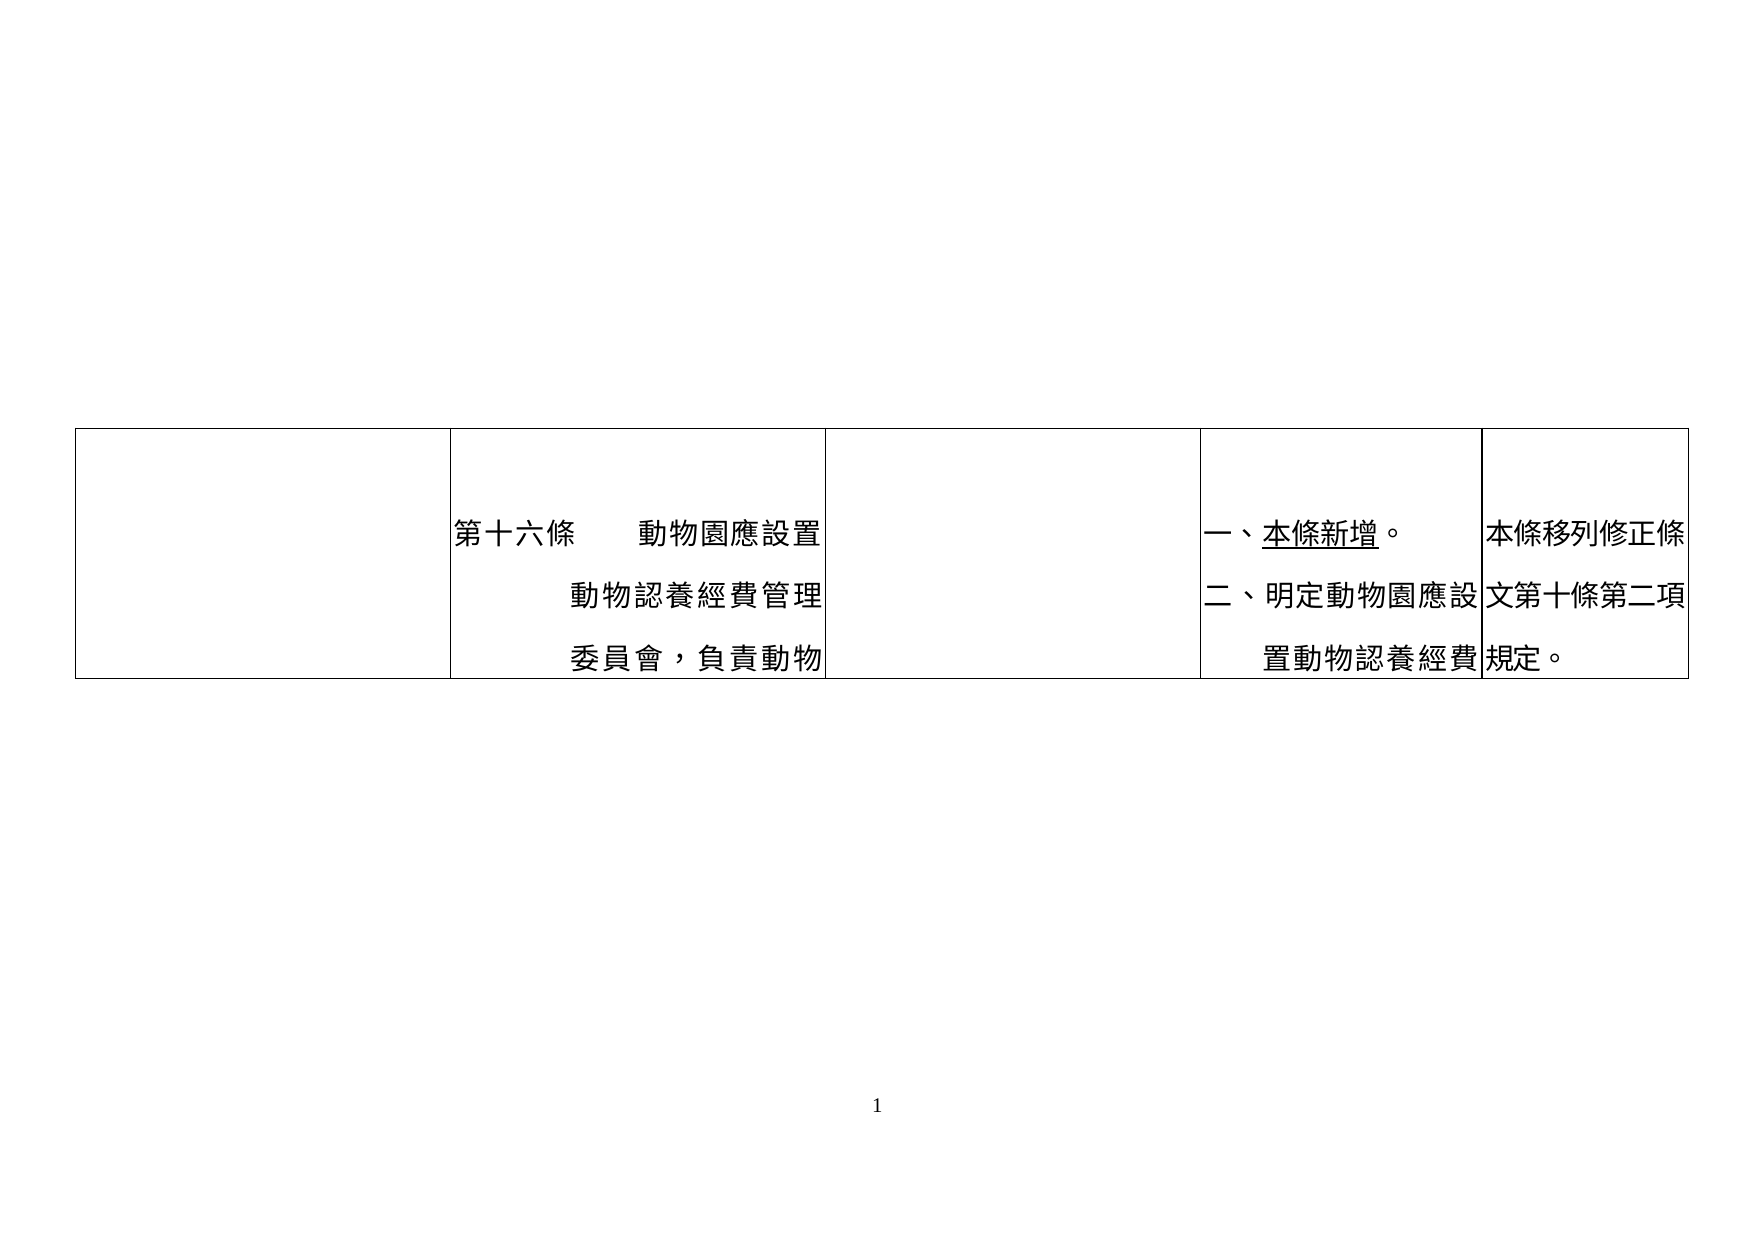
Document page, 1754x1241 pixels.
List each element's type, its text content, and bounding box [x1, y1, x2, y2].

table_cell 本條移列修正條文第十條第二項規定。 [1483, 429, 1688, 677]
table_cell [76, 429, 450, 677]
table_cell 第十六條 動物園應設置動物認養經費管理委員會，負責動物 [451, 429, 825, 677]
table_cell [826, 429, 1200, 677]
table_cell 一、本條新增。 二、明定動物園應設置動物認養經費 [1201, 429, 1481, 677]
